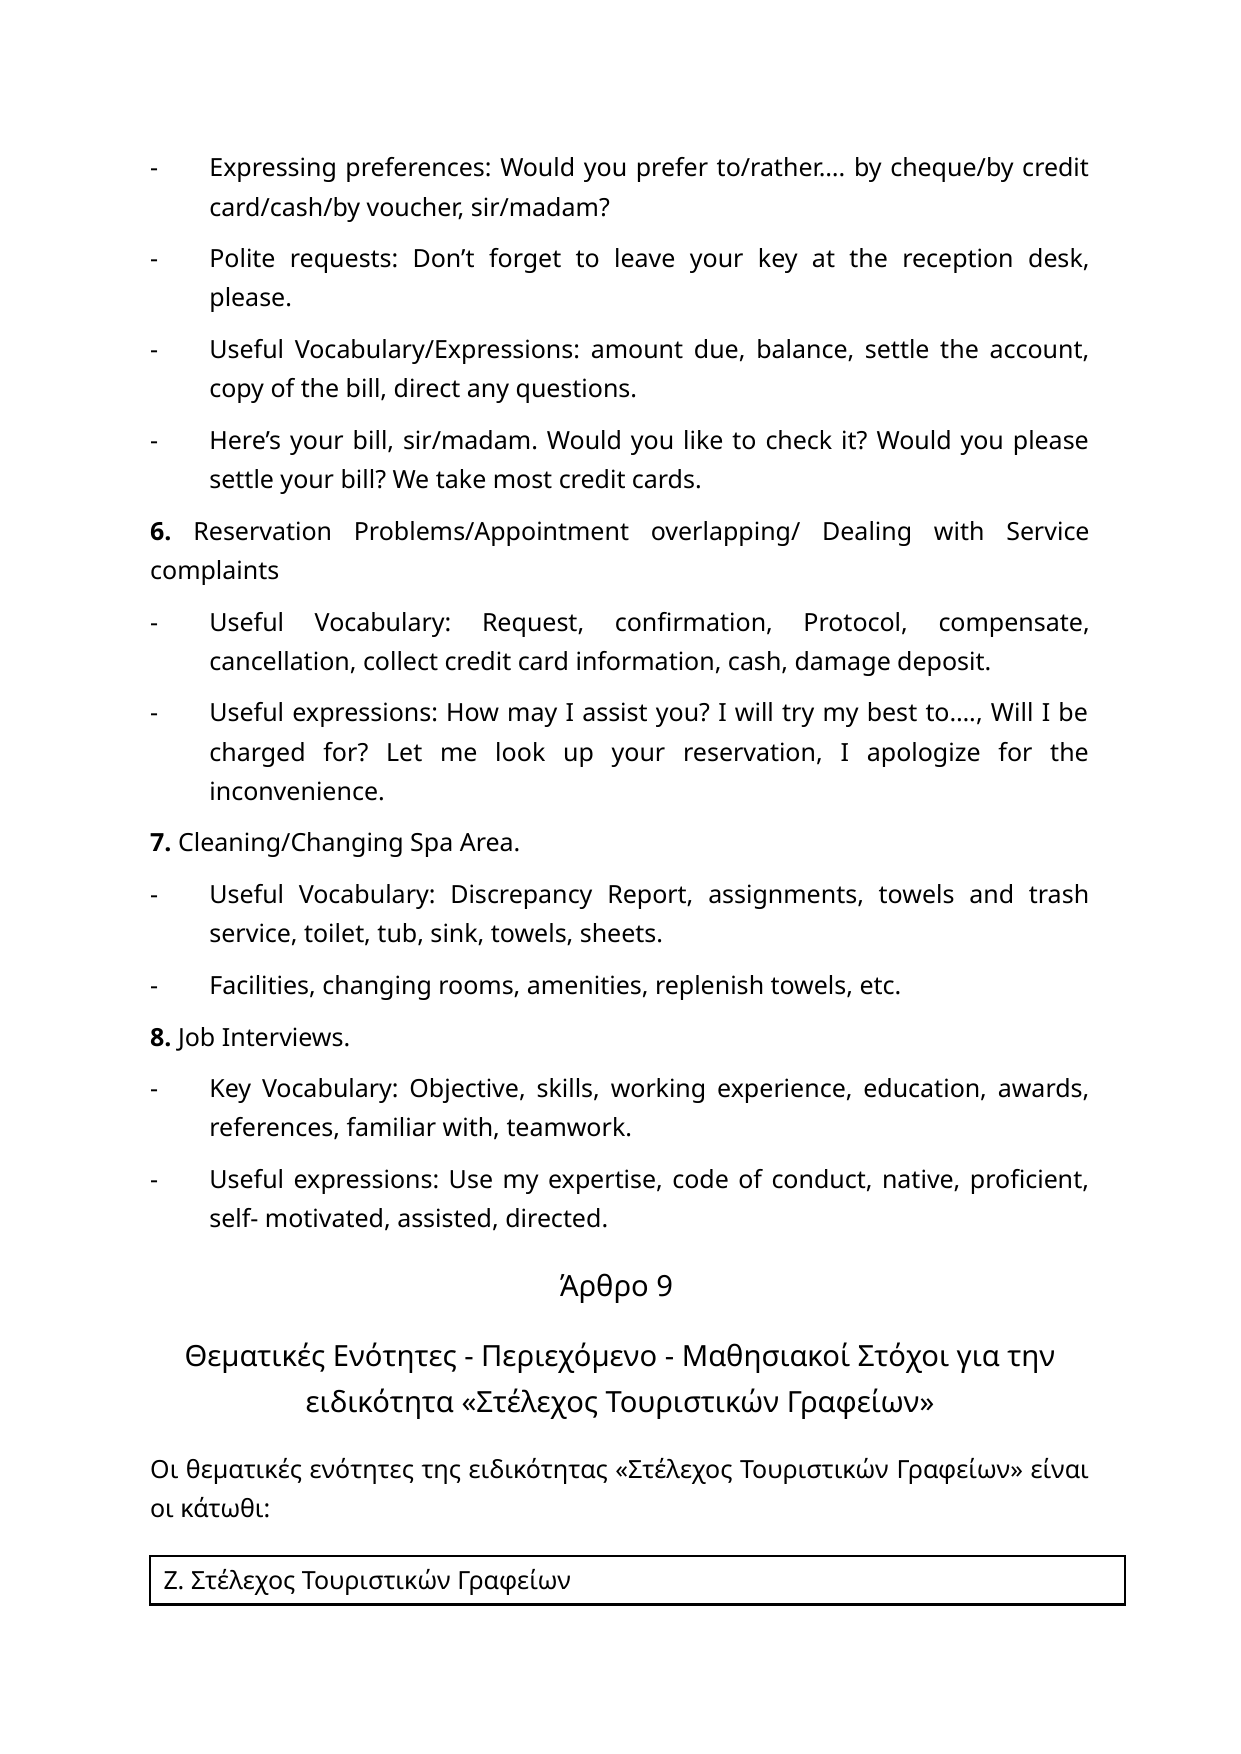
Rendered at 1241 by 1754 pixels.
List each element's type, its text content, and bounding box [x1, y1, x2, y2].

list - Useful Vocabulary/Expressions: amount due, balance, settle the account, copy of the bill, direct any questions. [150, 332, 1090, 405]
list - Useful expressions: Use my expertise, code of conduct, native, proficient, self- motivated, assisted, directed. [150, 1162, 1090, 1235]
list - Useful Vocabulary: Request, confirmation, Protocol, compensate, cancellation, collect credit card information, cash, damage deposit. [150, 604, 1090, 677]
text Οι θεματικές ενότητες της ειδικότητας «Στέλεχος Τουριστικών Γραφείων» είναι οι κάτωθι: [150, 1452, 1090, 1525]
text 6. Reservation Problems/Appointment overlapping/ Dealing with Service complaints [150, 513, 1090, 587]
list - Facilities, changing rooms, amenities, replenish towels, etc. [150, 967, 1090, 1002]
text 7. Cleaning/Changing Spa Area. [150, 825, 1090, 859]
list - Useful Vocabulary: Discrepancy Report, assignments, towels and trash service, toilet, tub, sink, towels, sheets. [150, 877, 1090, 950]
list - Key Vocabulary: Objective, skills, working experience, education, awards, references, familiar with, teamwork. [150, 1071, 1090, 1144]
list - Here’s your bill, sir/madam. Would you like to check it? Would you please settle your bill? We take most credit cards. [150, 422, 1090, 496]
list - Expressing preferences: Would you prefer to/rather…. by cheque/by credit card/cash/by voucher, sir/madam? [150, 150, 1090, 223]
subtitle Θεματικές Ενότητες - Περιεχόμενο - Μαθησιακοί Στόχοι για την ειδικότητα «Στέλεχος Τουριστικών Γραφείων» [150, 1336, 1090, 1421]
list - Polite requests: Don’t forget to leave your key at the reception desk, please. [150, 241, 1090, 314]
text 8. Job Interviews. [150, 1019, 1090, 1053]
list - Useful expressions: How may I assist you? I will try my best to…., Will I be charged for? Let me look up your reservation, I apologize for the inconvenience. [150, 695, 1090, 807]
table_header Ζ. Στέλεχος Τουριστικών Γραφείων [151, 1557, 1124, 1603]
subtitle Άρθρο 9 [150, 1265, 1090, 1305]
